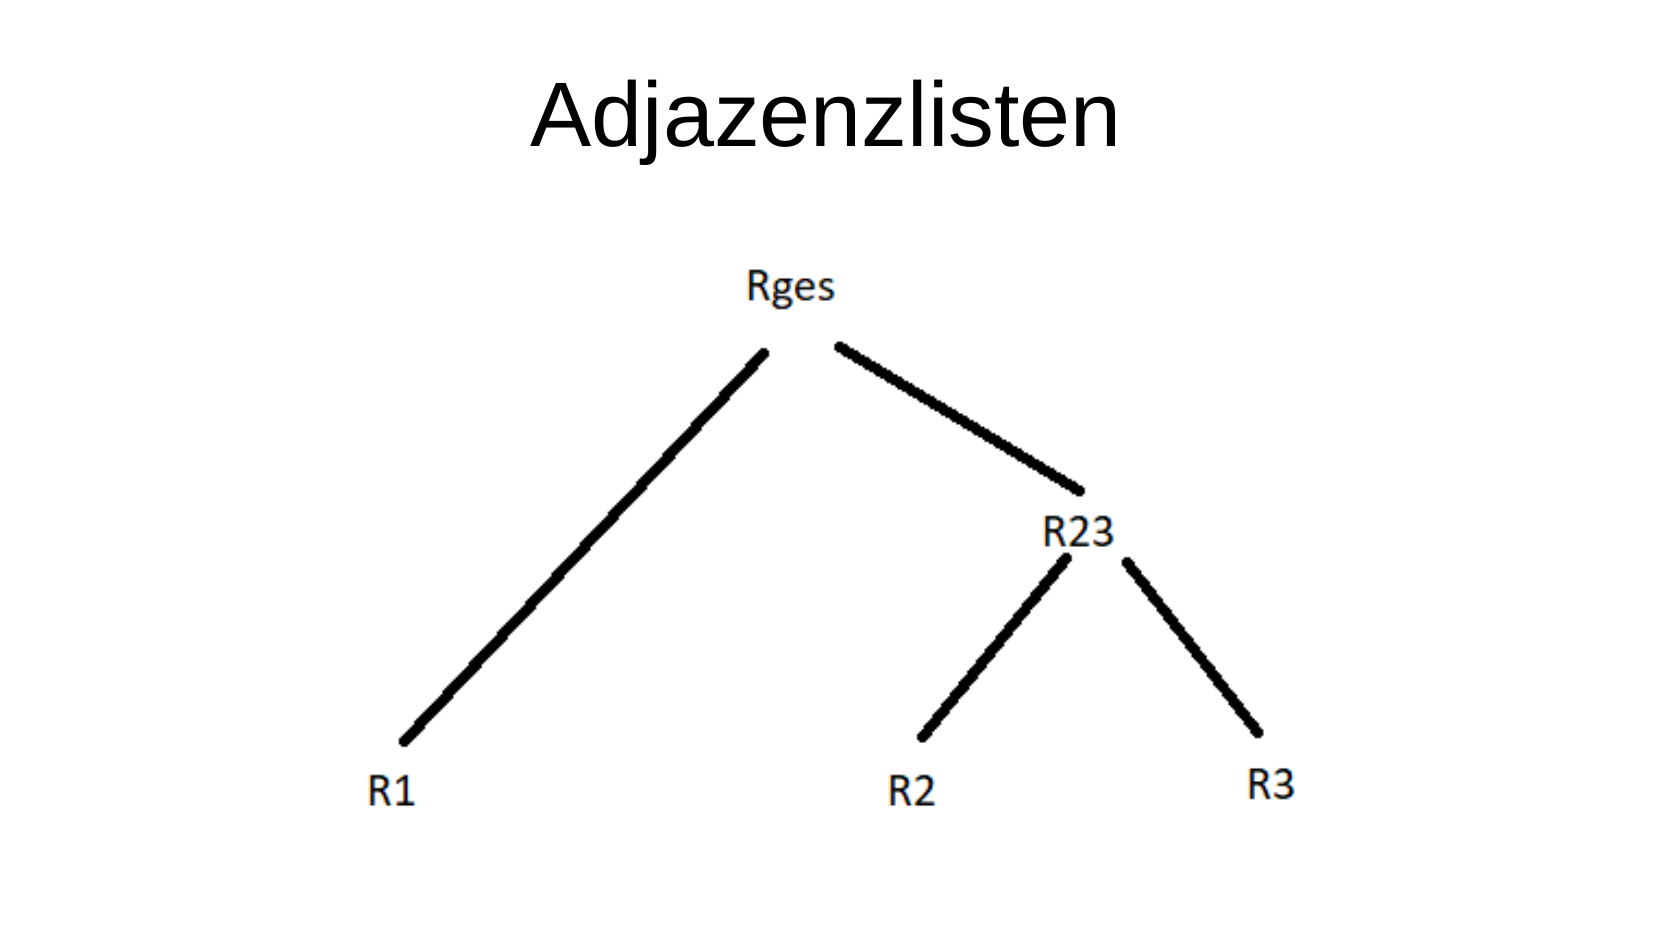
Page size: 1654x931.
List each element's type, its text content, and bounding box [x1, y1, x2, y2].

picture [295, 192, 1388, 915]
title Adjazenzlisten [82, 37, 1571, 193]
